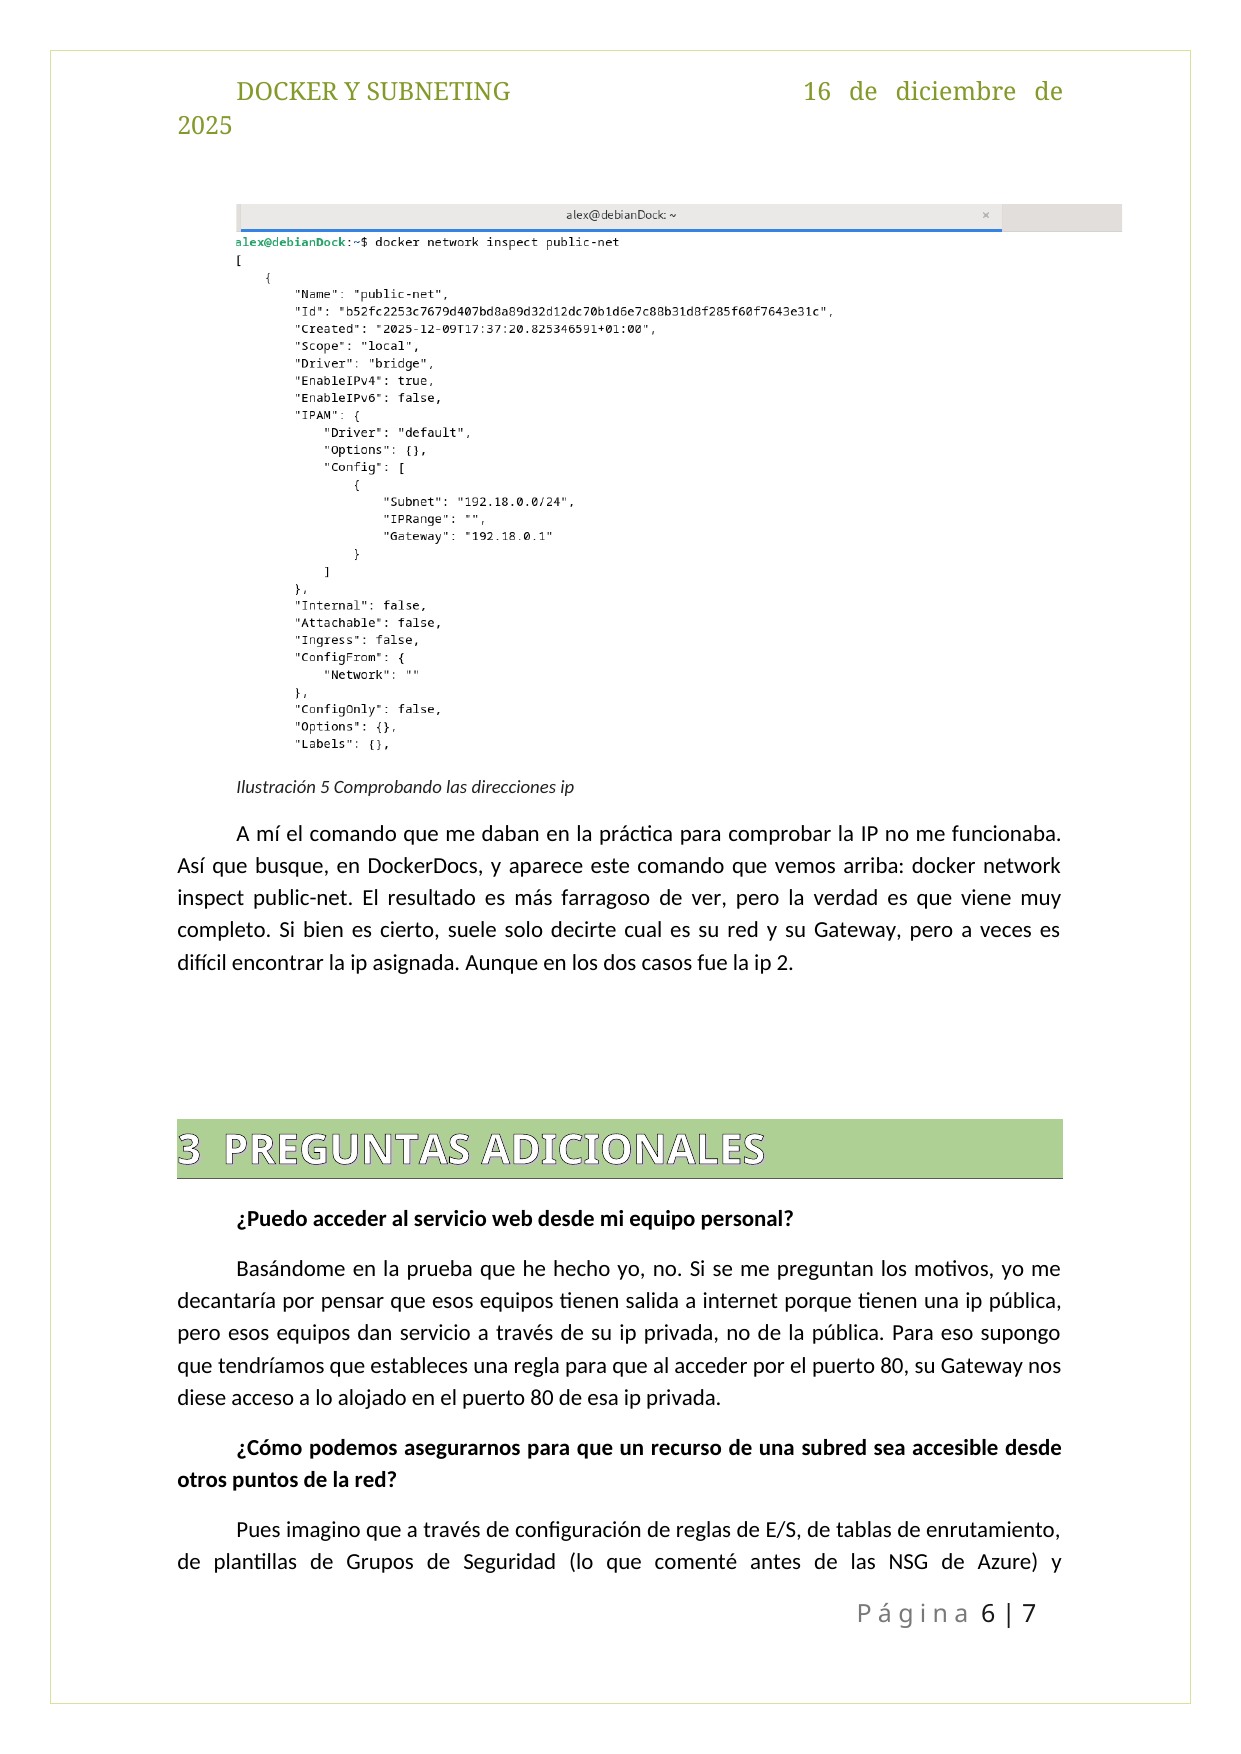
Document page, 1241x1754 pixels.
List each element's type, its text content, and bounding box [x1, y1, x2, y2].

text Basándome en la prueba que he hecho yo, no. Si se me preguntan los motivos, yo me decantaría por pensar que esos equipos tienen salida a internet porque tienen una ip pública, pero esos equipos dan servicio a través de su ip privada, no de la pública. Para eso supongo que tendríamos que estableces una regla para que al acceder por el puerto 80, su Gateway nos diese acceso a lo alojado en el puerto 80 de esa ip privada. [177, 1254, 1063, 1411]
text Ilustración 5 Comprobando las direcciones ip [177, 775, 1063, 798]
subtitle PREGUNTAS ADICIONALES [177, 1119, 1063, 1178]
text A mí el comando que me daban en la práctica para comprobar la IP no me funcionaba. Así que busque, en DockerDocs, y aparece este comando que vemos arriba: docker network inspect public-net. El resultado es más farragoso de ver, pero la verdad es que viene muy completo. Si bien es cierto, suele solo decirte cual es su red y su Gateway, pero a veces es difícil encontrar la ip asignada. Aunque en los dos casos fue la ip 2. [177, 819, 1063, 976]
text ¿Puedo acceder al servicio web desde mi equipo personal? [177, 1204, 1063, 1232]
text Pues imagino que a través de configuración de reglas de E/S, de tablas de enrutamiento, de plantillas de Grupos de Seguridad (lo que comenté antes de las NSG de Azure) y [177, 1515, 1063, 1575]
text ¿Cómo podemos asegurarnos para que un recurso de una subred sea accesible desde otros puntos de la red? [177, 1433, 1063, 1493]
